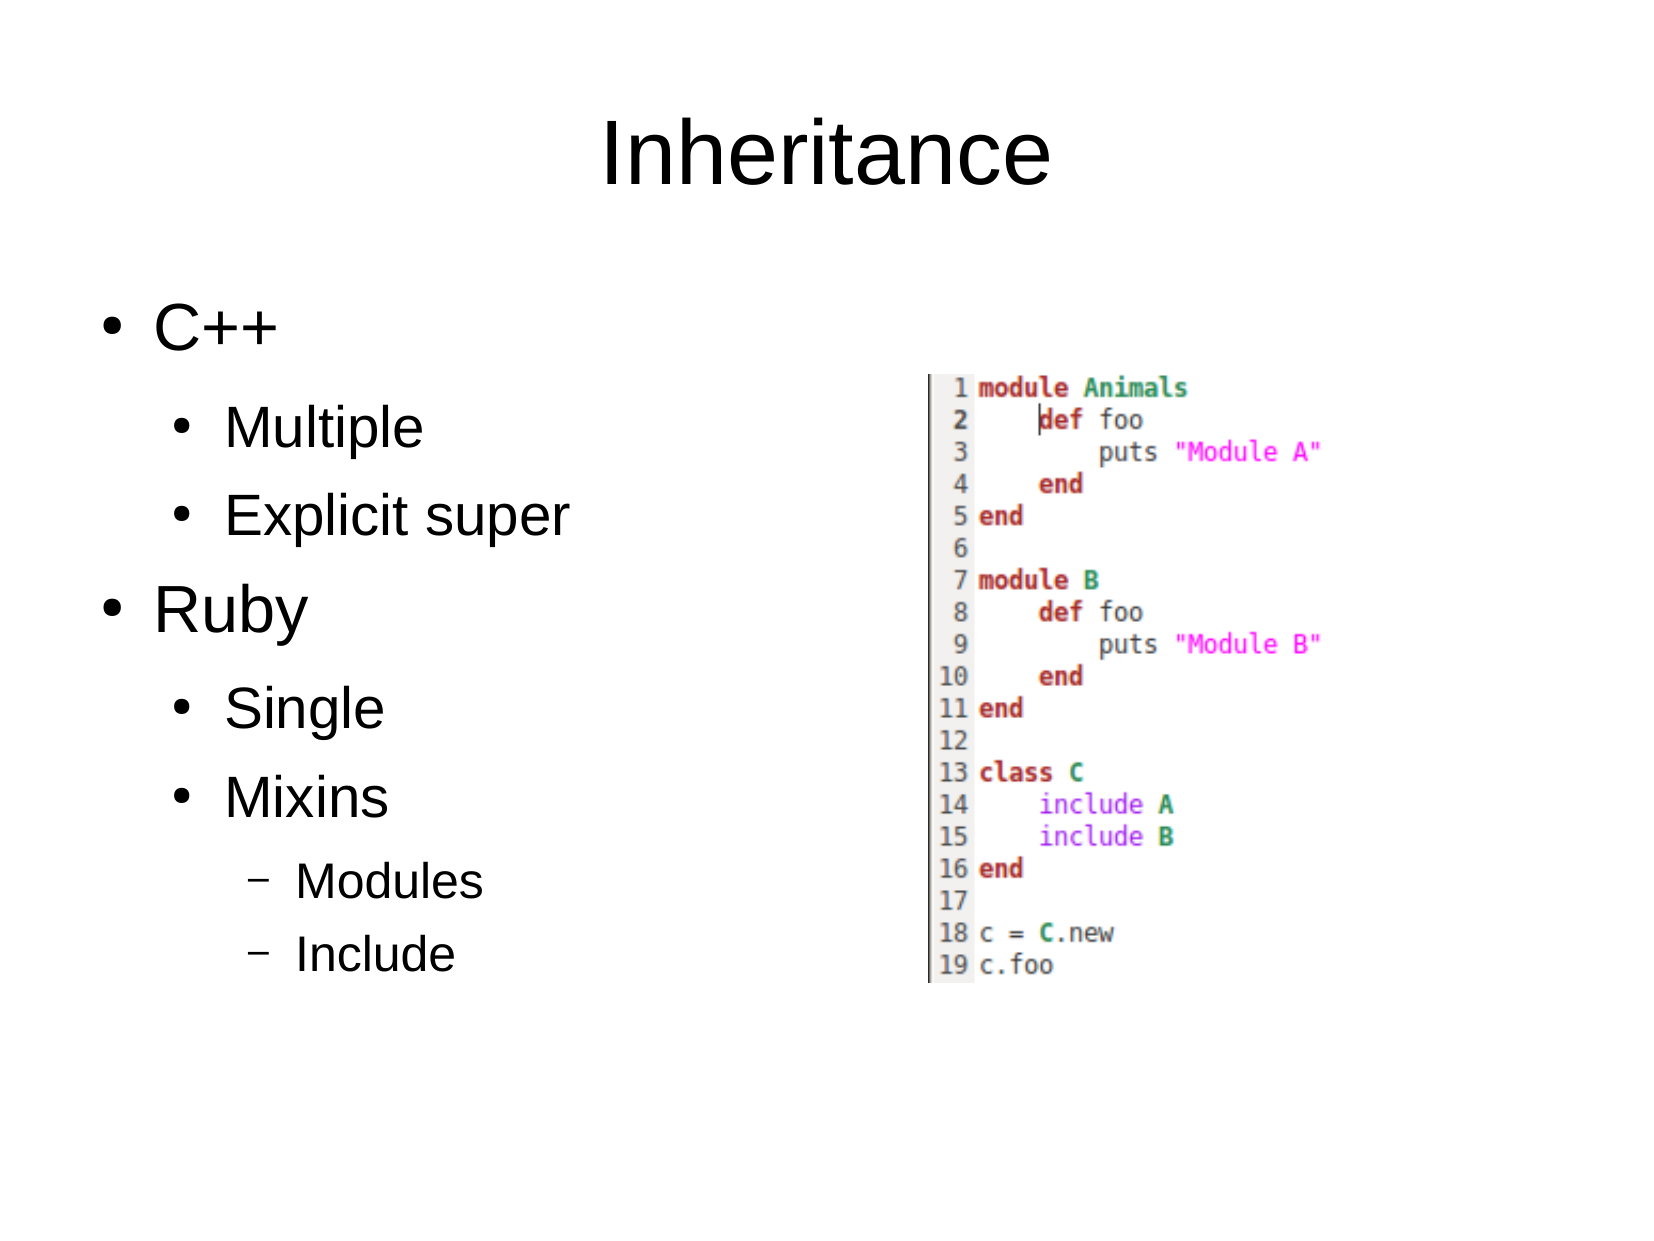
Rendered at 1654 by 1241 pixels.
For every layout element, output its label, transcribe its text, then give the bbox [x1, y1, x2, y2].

picture [928, 374, 1351, 983]
list C++ Multiple Explicit super Ruby Single Mixins Modules Include [82, 290, 1571, 1109]
title Inheritance [82, 49, 1571, 257]
